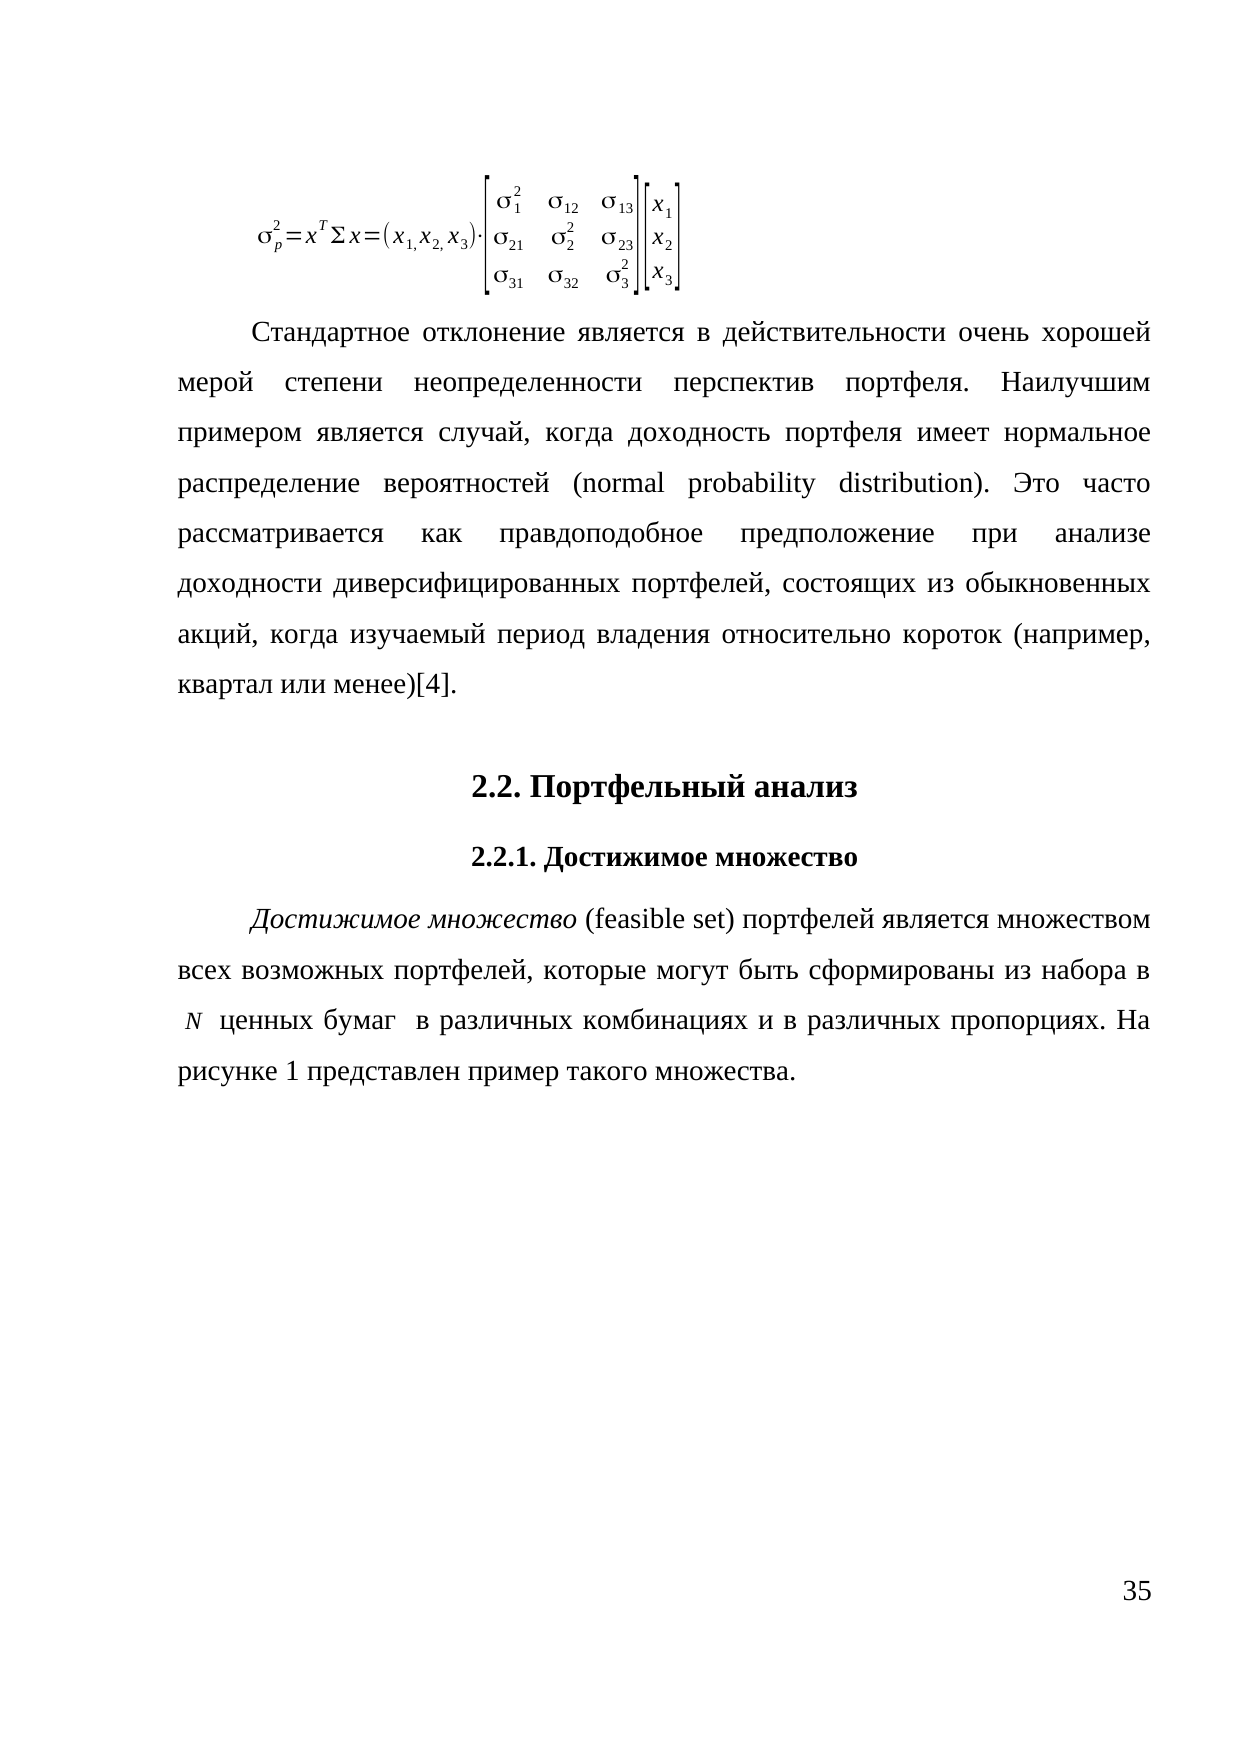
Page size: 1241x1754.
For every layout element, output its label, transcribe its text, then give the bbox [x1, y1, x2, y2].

text Стандартное отклонение является в действительности очень хорошей мерой степени неопределенности перспектив портфеля. Наилучшим примером является случай, когда доходность портфеля имеет нормальное распределение вероятностей (normal probability distribution). Это часто рассматривается как правдоподобное предположение при анализе доходности диверсифицированных портфелей, состоящих из обыкновенных акций, когда изучаемый период владения относительно короток (например, квартал или менее)[4]. [177, 314, 1152, 700]
subtitle 2.2.1. Достижимое множество [177, 839, 1152, 872]
text Достижимое множество (feasible set) портфелей является множеством всех возможных портфелей, которые могут быть сформированы из набора в ценных бумаг в различных комбинациях и в различных пропорциях. На рисунке 1 представлен пример такого множества. [177, 902, 1152, 1086]
subtitle 2.2. Портфельный анализ [177, 767, 1152, 805]
